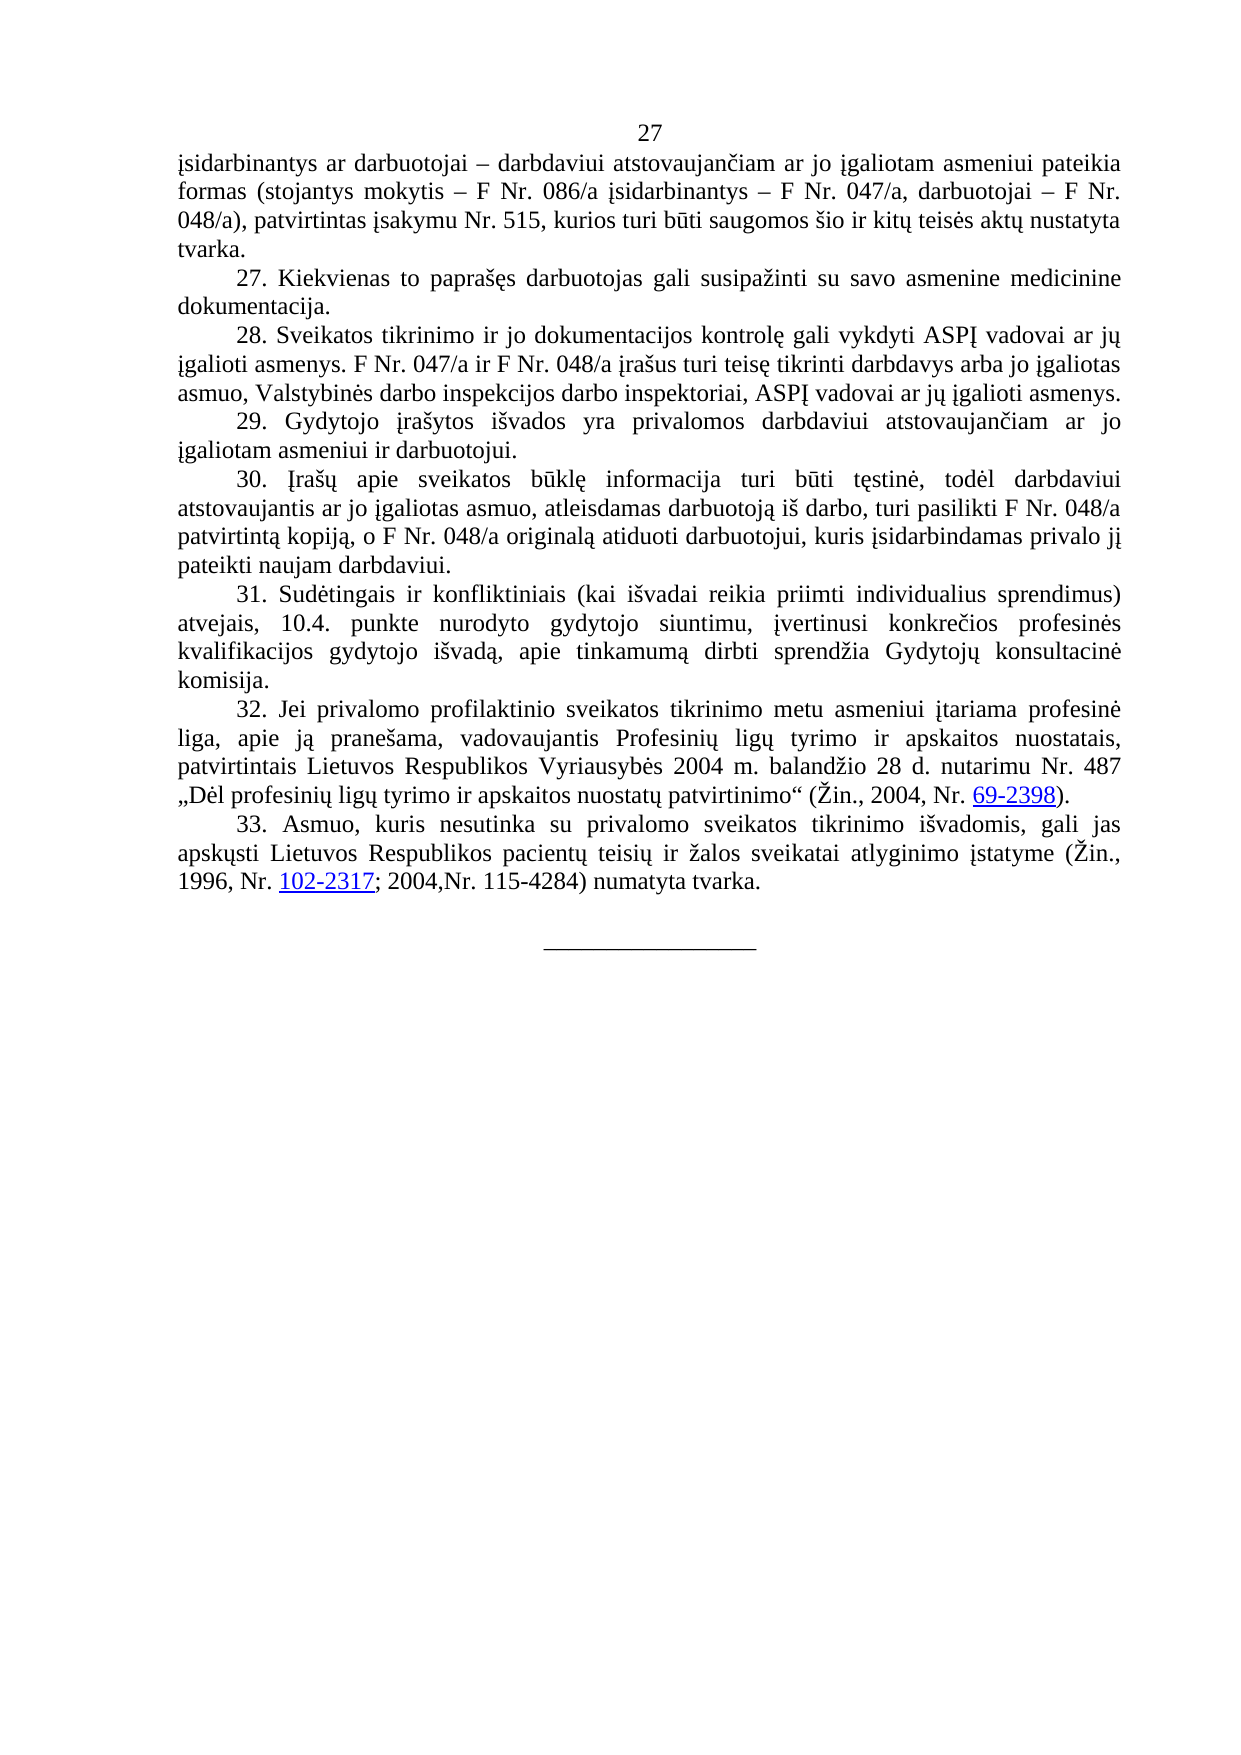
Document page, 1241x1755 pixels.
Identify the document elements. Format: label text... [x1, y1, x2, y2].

text _________________ [177, 924, 1122, 953]
text 29. Gydytojo įrašytos išvados yra privalomos darbdaviui atstovaujančiam ar jo įgaliotam asmeniui ir darbuotojui. [177, 406, 1122, 464]
text 27. Kiekvienas to paprašęs darbuotojas gali susipažinti su savo asmenine medicinine dokumentacija. [177, 263, 1122, 320]
text 33. Asmuo, kuris nesutinka su privalomo sveikatos tikrinimo išvadomis, gali jas apskųsti Lietuvos Respublikos pacientų teisių ir žalos sveikatai atlyginimo įstatyme (Žin., 1996, Nr. 102-2317; 2004,Nr. 115-4284) numatyta tvarka. [177, 809, 1122, 895]
text 32. Jei privalomo profilaktinio sveikatos tikrinimo metu asmeniui įtariama profesinė liga, apie ją pranešama, vadovaujantis Profesinių ligų tyrimo ir apskaitos nuostatais, patvirtintais Lietuvos Respublikos Vyriausybės 2004 m. balandžio 28 d. nutarimu Nr. 487 „Dėl profesinių ligų tyrimo ir apskaitos nuostatų patvirtinimo“ (Žin., 2004, Nr. 69-2398). [177, 694, 1122, 809]
text 30. Įrašų apie sveikatos būklę informacija turi būti tęstinė, todėl darbdaviui atstovaujantis ar jo įgaliotas asmuo, atleisdamas darbuotoją iš darbo, turi pasilikti F Nr. 048/a patvirtintą kopiją, o F Nr. 048/a originalą atiduoti darbuotojui, kuris įsidarbindamas privalo jį pateikti naujam darbdaviui. [177, 464, 1122, 579]
text 28. Sveikatos tikrinimo ir jo dokumentacijos kontrolę gali vykdyti ASPĮ vadovai ar jų įgalioti asmenys. F Nr. 047/a ir F Nr. 048/a įrašus turi teisę tikrinti darbdavys arba jo įgaliotas asmuo, Valstybinės darbo inspekcijos darbo inspektoriai, ASPĮ vadovai ar jų įgalioti asmenys. [177, 320, 1122, 406]
text 31. Sudėtingais ir konfliktiniais (kai išvadai reikia priimti individualius sprendimus) atvejais, 10.4. punkte nurodyto gydytojo siuntimu, įvertinusi konkrečios profesinės kvalifikacijos gydytojo išvadą, apie tinkamumą dirbti sprendžia Gydytojų konsultacinė komisija. [177, 579, 1122, 694]
text įsidarbinantys ar darbuotojai – darbdaviui atstovaujančiam ar jo įgaliotam asmeniui pateikia formas (stojantys mokytis – F Nr. 086/a įsidarbinantys – F Nr. 047/a, darbuotojai – F Nr. 048/a), patvirtintas įsakymu Nr. 515, kurios turi būti saugomos šio ir kitų teisės aktų nustatyta tvarka. [177, 148, 1122, 263]
